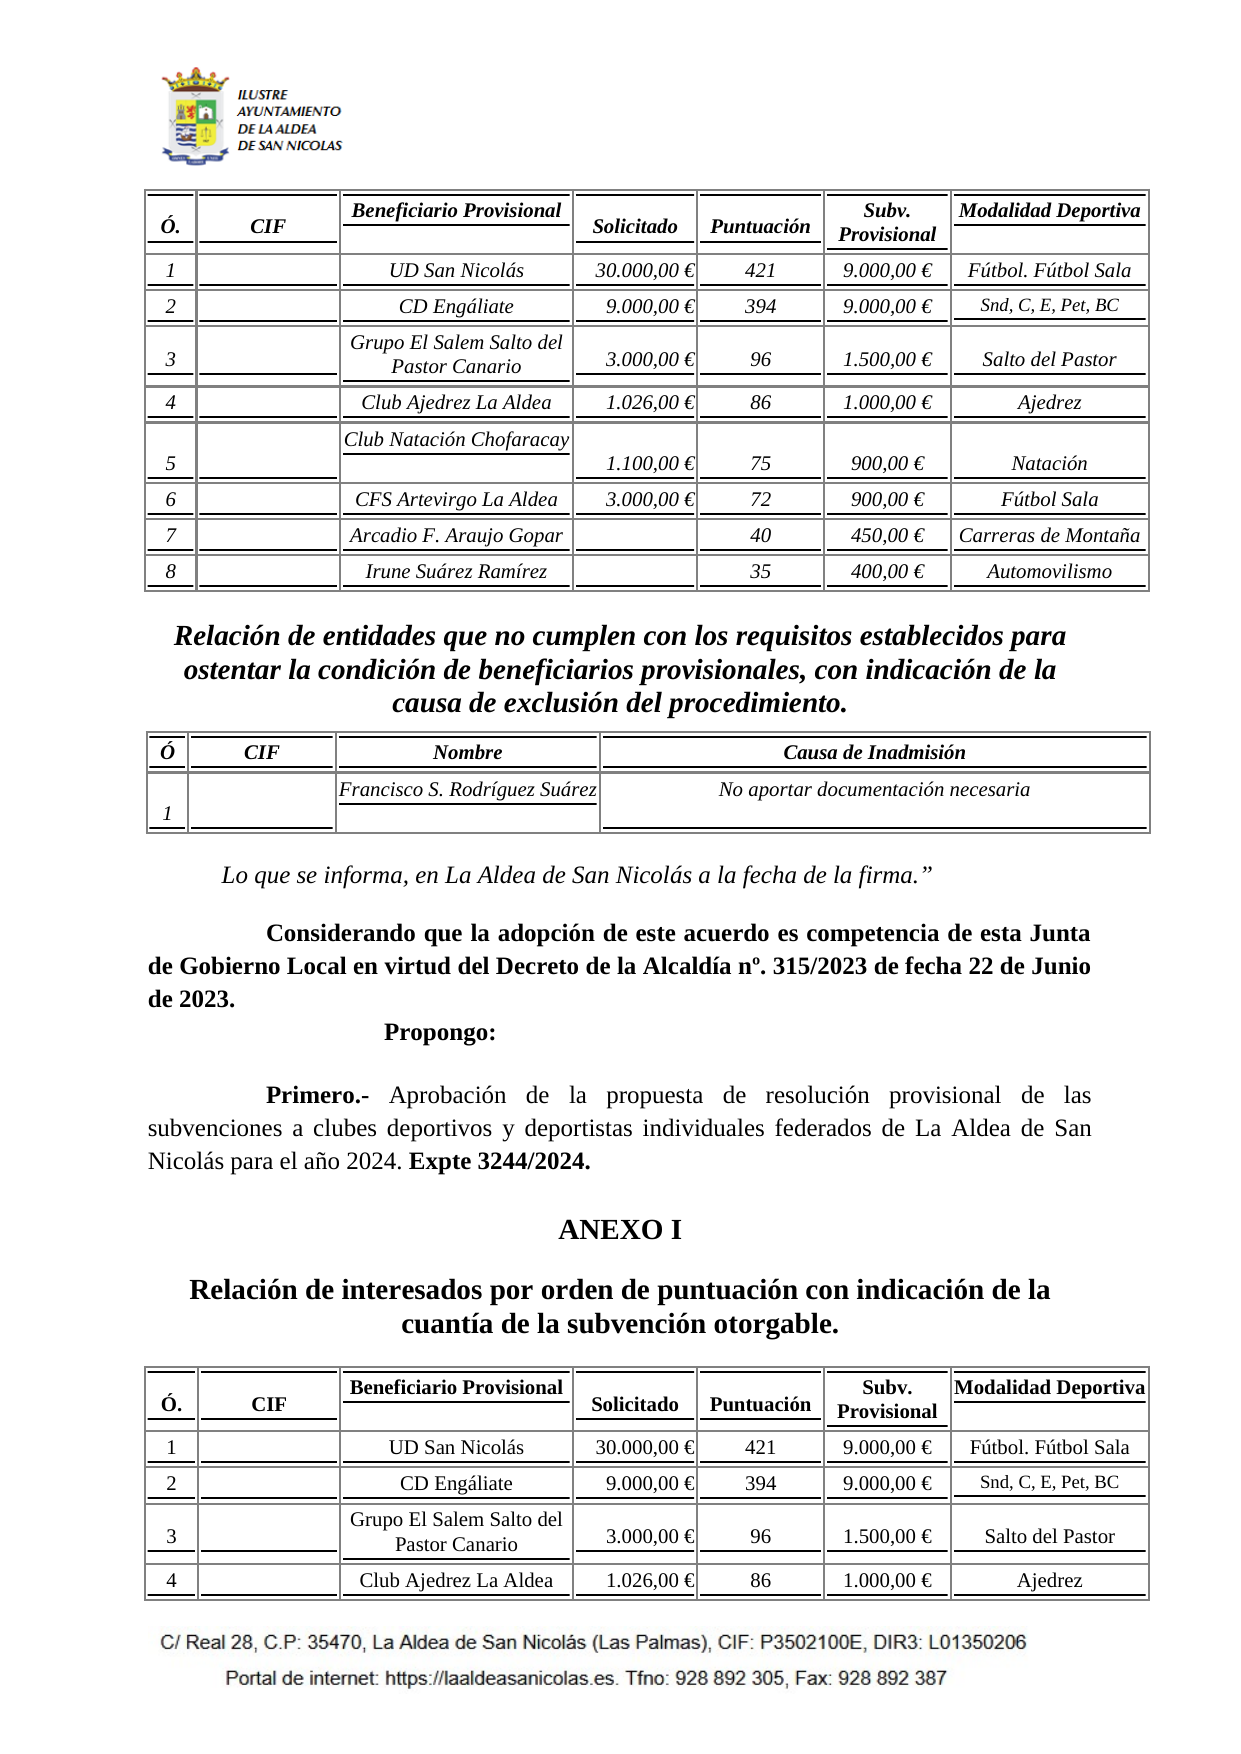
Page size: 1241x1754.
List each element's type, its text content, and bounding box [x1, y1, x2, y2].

table_cell UD San Nicolás [341, 1432, 572, 1466]
table_cell Ajedrez [952, 1565, 1148, 1599]
table_header Ó. [146, 1368, 197, 1430]
table_cell [198, 255, 339, 289]
text Primero.- Aprobación de la propuesta de resolución provisional de las subvenciones a clubes deportivos y deportistas individuales federados de La Aldea de San Nicolás para el año 2024. Expte 3244/2024. [148, 1080, 1093, 1175]
table_cell Automovilismo [952, 556, 1148, 590]
table_cell Fútbol. Fútbol Sala [952, 255, 1148, 289]
picture [148, 1626, 1034, 1694]
table_cell 1 [146, 1432, 197, 1466]
table_cell Snd, C, E, Pet, BC [952, 291, 1148, 325]
table_header Nombre [337, 733, 599, 771]
table_cell 75 [698, 424, 823, 482]
table_cell 3 [146, 327, 195, 385]
table_cell CFS Artevirgo La Aldea [341, 484, 572, 518]
table_cell Salto del Pastor [952, 327, 1148, 385]
table_cell 86 [698, 1565, 823, 1599]
table_cell 450,00 € [825, 520, 950, 554]
table_cell 9.000,00 € [574, 291, 696, 325]
table_cell [198, 388, 339, 421]
table_cell 900,00 € [825, 484, 950, 518]
table_header Puntuación [698, 1368, 823, 1430]
text Relación de interesados por orden de puntuación con indicación de la cuantía de la subvención otorgable. [148, 1272, 1093, 1339]
table_cell 6 [146, 484, 195, 518]
table_cell 394 [698, 1468, 823, 1502]
table_cell 2 [146, 1468, 197, 1502]
table_header Modalidad Deportiva [952, 191, 1148, 253]
table_cell Fútbol. Fútbol Sala [952, 1432, 1148, 1466]
table_cell 1 [146, 255, 195, 289]
table_cell 9.000,00 € [825, 1468, 950, 1502]
table_cell [189, 774, 335, 832]
table_header Puntuación [698, 191, 823, 253]
table_cell 3.000,00 € [574, 1505, 696, 1563]
table_header Causa de Inadmisión [601, 733, 1149, 771]
table_header Solicitado [574, 191, 696, 253]
table_cell 1.500,00 € [825, 1505, 950, 1563]
table_cell 9.000,00 € [825, 1432, 950, 1466]
table_cell 1.100,00 € [574, 424, 696, 482]
table_cell No aportar documentación necesaria [601, 774, 1149, 832]
table_header CIF [189, 733, 335, 771]
table_header Ó. [146, 191, 195, 253]
table_cell 35 [698, 556, 823, 590]
table_cell 5 [146, 424, 195, 482]
table_cell [199, 1565, 339, 1599]
table_cell [199, 1505, 339, 1563]
table_cell 400,00 € [825, 556, 950, 590]
table_cell 40 [698, 520, 823, 554]
picture [148, 59, 358, 173]
table_cell [198, 484, 339, 518]
table_cell 30.000,00 € [574, 255, 696, 289]
table_header CIF [199, 1368, 339, 1430]
table_cell Ajedrez [952, 388, 1148, 421]
table_header Beneficiario Provisional [341, 191, 572, 253]
table_cell Carreras de Montaña [952, 520, 1148, 554]
table_cell 421 [698, 1432, 823, 1466]
table_cell Club Ajedrez La Aldea [341, 388, 572, 421]
table_cell Irune Suárez Ramírez [341, 556, 572, 590]
table_cell 900,00 € [825, 424, 950, 482]
table_header CIF [198, 191, 339, 253]
table_header Beneficiario Provisional [341, 1368, 572, 1430]
table_cell Fútbol Sala [952, 484, 1148, 518]
table_cell 1.000,00 € [825, 388, 950, 421]
table_cell 9.000,00 € [574, 1468, 696, 1502]
table_cell 1 [148, 774, 187, 832]
table_header Solicitado [574, 1368, 696, 1430]
text Lo que se informa, en La Aldea de San Nicolás a la fecha de la firma.” [148, 860, 1093, 889]
table_cell 394 [698, 291, 823, 325]
table_cell 1.500,00 € [825, 327, 950, 385]
table_cell 1.026,00 € [574, 1565, 696, 1599]
table_cell 3.000,00 € [574, 484, 696, 518]
table_cell 8 [146, 556, 195, 590]
table_cell Grupo El Salem Salto del Pastor Canario [341, 1505, 572, 1563]
table_cell 2 [146, 291, 195, 325]
table_cell 9.000,00 € [825, 255, 950, 289]
table_cell 4 [146, 388, 195, 421]
table_cell 86 [698, 388, 823, 421]
table_cell CD Engáliate [341, 291, 572, 325]
table_cell Francisco S. Rodríguez Suárez [337, 774, 599, 832]
table_cell Natación [952, 424, 1148, 482]
table_cell 96 [698, 327, 823, 385]
table_cell 421 [698, 255, 823, 289]
table_header Subv. Provisional [825, 1368, 950, 1430]
table_cell Club Ajedrez La Aldea [341, 1565, 572, 1599]
table_cell [198, 520, 339, 554]
table_cell 7 [146, 520, 195, 554]
table_cell 4 [146, 1565, 197, 1599]
table_cell UD San Nicolás [341, 255, 572, 289]
text Considerando que la adopción de este acuerdo es competencia de esta Junta de Gobierno Local en virtud del Decreto de la Alcaldía nº. 315/2023 de fecha 22 de Junio de 2023. [148, 918, 1093, 1013]
table_cell [198, 556, 339, 590]
table_cell [199, 1432, 339, 1466]
table_cell Club Natación Chofaracay [341, 424, 572, 482]
text ANEXO I [148, 1212, 1093, 1246]
table_cell 3 [146, 1505, 197, 1563]
table_cell Salto del Pastor [952, 1505, 1148, 1563]
text Relación de entidades que no cumplen con los requisitos establecidos para ostentar la condición de beneficiarios provisionales, con indicación de la causa de exclusión del procedimiento. [148, 618, 1093, 719]
table_header Subv. Provisional [825, 191, 950, 253]
table_cell 96 [698, 1505, 823, 1563]
table_header Modalidad Deportiva [952, 1368, 1148, 1430]
table_cell Arcadio F. Araujo Gopar [341, 520, 572, 554]
table_cell Grupo El Salem Salto del Pastor Canario [341, 327, 572, 385]
table_cell 9.000,00 € [825, 291, 950, 325]
table_header Ó [148, 733, 187, 771]
table_cell Snd, C, E, Pet, BC [952, 1468, 1148, 1502]
table_cell 30.000,00 € [574, 1432, 696, 1466]
table_cell 1.026,00 € [574, 388, 696, 421]
table_cell [198, 424, 339, 482]
table_cell 72 [698, 484, 823, 518]
table_cell [198, 327, 339, 385]
table_cell 1.000,00 € [825, 1565, 950, 1599]
table_cell [199, 1468, 339, 1502]
table_cell [574, 520, 696, 554]
table_cell [574, 556, 696, 590]
text Propongo: [148, 1017, 1093, 1046]
table_cell [198, 291, 339, 325]
table_cell 3.000,00 € [574, 327, 696, 385]
table_cell CD Engáliate [341, 1468, 572, 1502]
